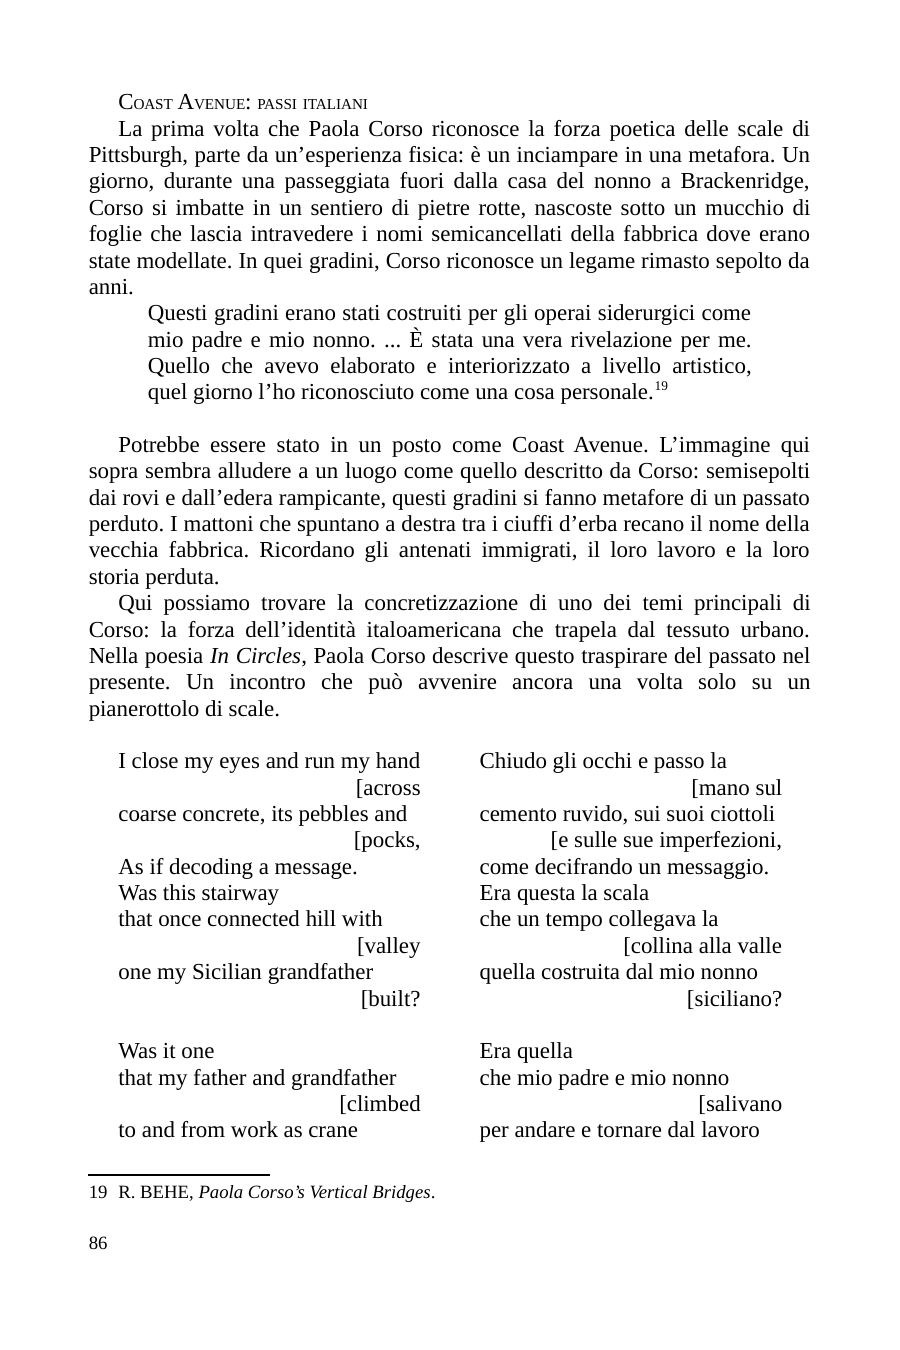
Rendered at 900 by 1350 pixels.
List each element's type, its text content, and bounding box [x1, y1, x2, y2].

text Questi gradini erano stati costruiti per gli operai siderurgici come mio padre e mio nonno. ... È stata una vera rivelazione per me. Quello che avevo elaborato e interiorizzato a livello artistico, quel giorno l’ho riconosciuto come una cosa personale. [148, 299, 752, 405]
text Potrebbe essere stato in un posto come Coast Avenue. L’immagine qui sopra sembra alludere a un luogo come quello descritto da Corso: semisepolti dai rovi e dall’edera rampicante, questi gradini si fanno metafore di un passato perduto. I mattoni che spuntano a destra tra i ciuffi d’erba recano il nome della vecchia fabbrica. Ricordano gli antenati immigrati, il loro lavoro e la loro storia perduta. [88, 431, 811, 589]
text La prima volta che Paola Corso riconosce la forza poetica delle scale di Pittsburgh, parte da un’esperienza fisica: è un inciampare in una metafora. Un giorno, durante una passeggiata fuori dalla casa del nonno a Brackenridge, Corso si imbatte in un sentiero di pietre rotte, nascoste sotto un mucchio di foglie che lascia intravedere i nomi semicancellati della fabbrica dove erano state modellate. In quei gradini, Corso riconosce un legame rimasto sepolto da anni. [88, 115, 811, 299]
table_header I close my eyes and run my hand [across coarse concrete, its pebbles and [pocks, As if decoding a message. Was this stairway that once connected hill with [valley one my Sicilian grandfather [built? Was it one that my father and grandfather [climbed to and from work as crane [89, 748, 450, 1143]
text Qui possiamo trovare la concretizzazione di uno dei temi principali di Corso: la forza dell’identità italoamericana che trapela dal tessuto urbano. Nella poesia In Circles, Paola Corso descrive questo traspirare del passato nel presente. Un incontro che può avvenire ancora una volta solo su un pianerottolo di scale. [88, 589, 811, 721]
text Coast Avenue: passi italiani [88, 88, 811, 115]
table_header Chiudo gli occhi e passo la [mano sul cemento ruvido, sui suoi ciottoli [e sulle sue imperfezioni, come decifrando un messaggio. Era questa la scala che un tempo collegava la [collina alla valle quella costruita dal mio nonno [siciliano? Era quella che mio padre e mio nonno [salivano per andare e tornare dal lavoro [450, 748, 811, 1143]
text R. BEHE, Paola Corso’s Vertical Bridges. [88, 1181, 811, 1202]
